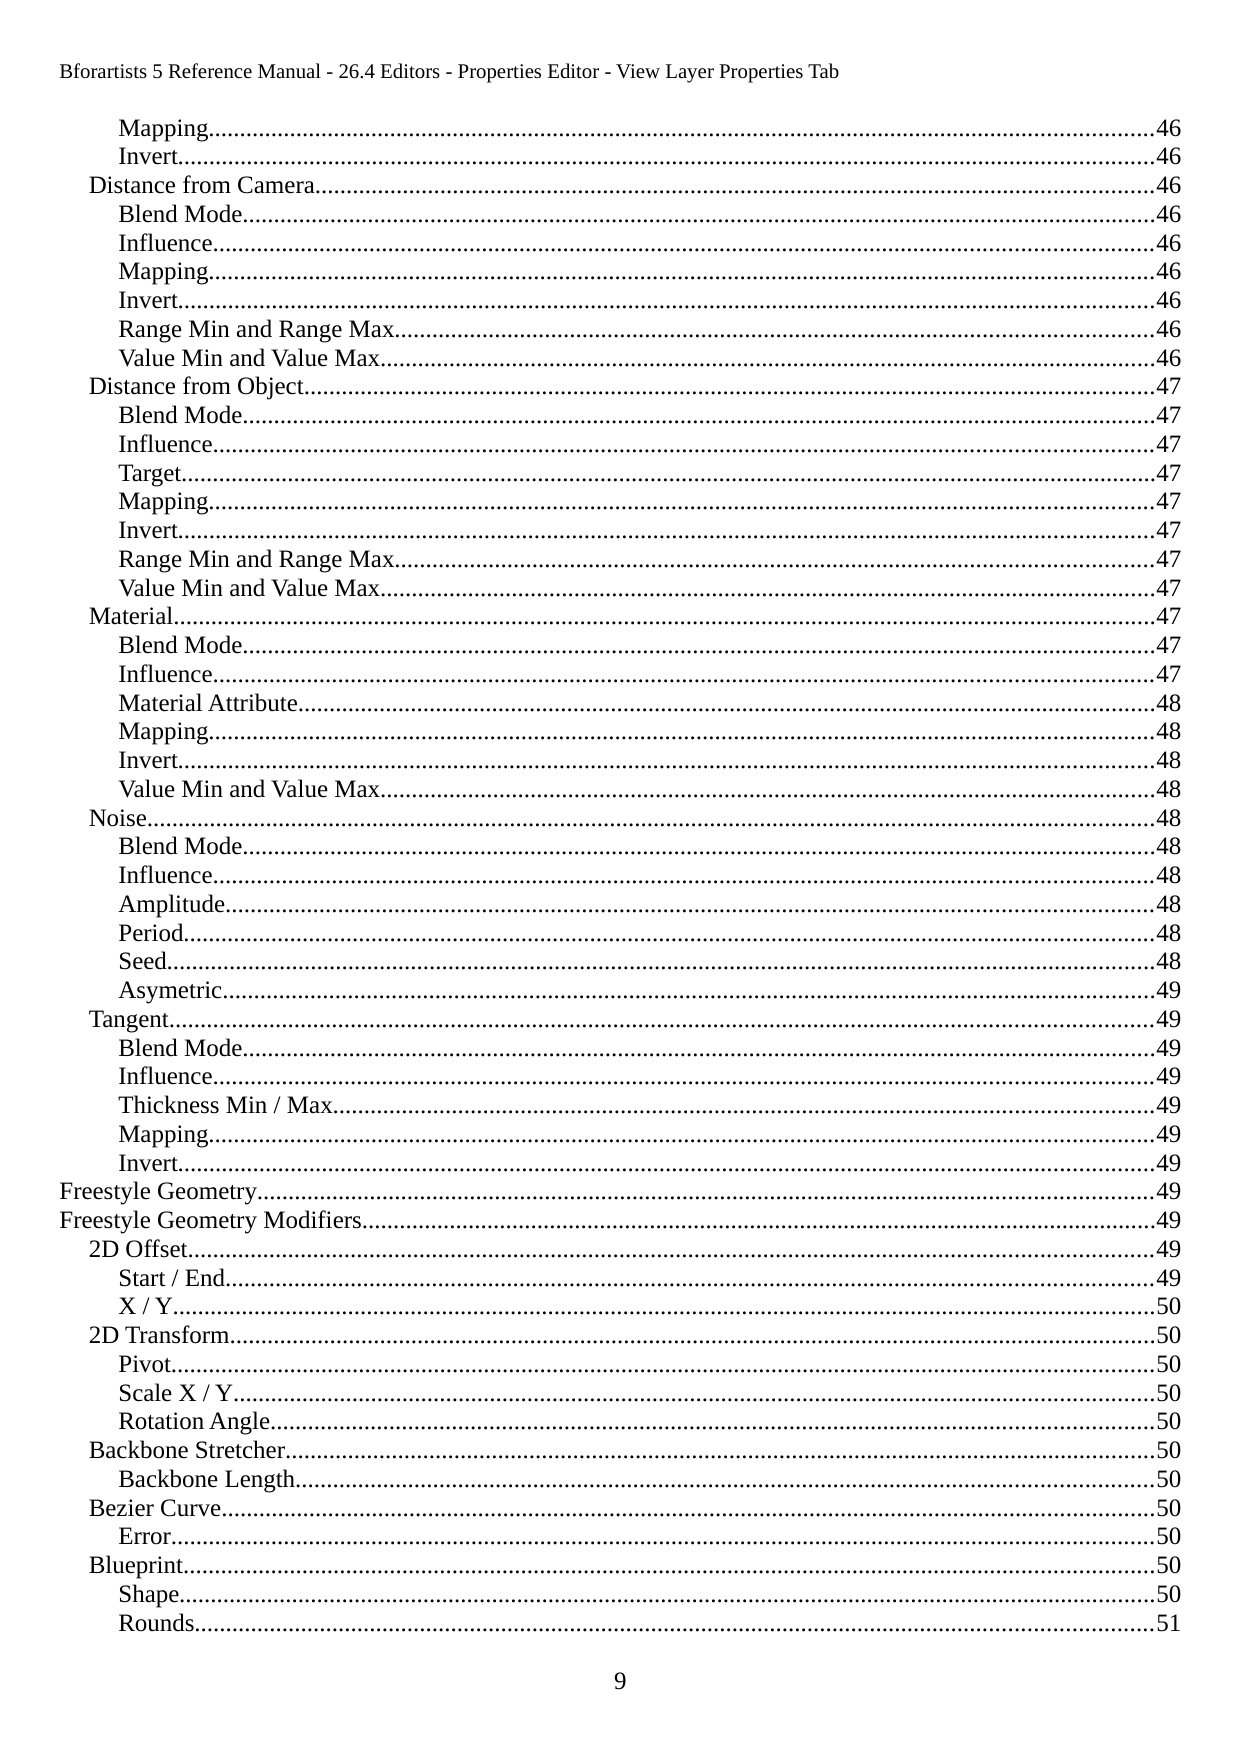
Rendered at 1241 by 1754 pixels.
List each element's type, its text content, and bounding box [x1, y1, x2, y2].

text Range Min and Range Max 47 [118, 544, 1181, 573]
text Blueprint 50 [88, 1550, 1181, 1579]
text Scale X / Y 50 [118, 1378, 1181, 1406]
text Invert 46 [118, 285, 1181, 314]
text Distance from Object 47 [88, 371, 1181, 400]
text Start / End 49 [118, 1263, 1181, 1291]
text Mapping 49 [118, 1119, 1181, 1148]
text Invert 47 [118, 515, 1181, 544]
text Value Min and Value Max 46 [118, 343, 1181, 371]
text Influence 46 [118, 228, 1181, 256]
text Noise 48 [88, 803, 1181, 831]
text Influence 47 [118, 429, 1181, 458]
text Shape 50 [118, 1579, 1181, 1608]
text Distance from Camera 46 [88, 170, 1181, 199]
text Value Min and Value Max 47 [118, 573, 1181, 601]
text Range Min and Range Max 46 [118, 314, 1181, 343]
text Influence 47 [118, 659, 1181, 688]
text Mapping 46 [118, 256, 1181, 285]
text Invert 46 [118, 141, 1181, 170]
text Backbone Stretcher 50 [88, 1435, 1181, 1464]
text Error 50 [118, 1521, 1181, 1550]
text Freestyle Geometry 49 [59, 1176, 1181, 1205]
text Material Attribute 48 [118, 688, 1181, 716]
text Blend Mode 48 [118, 831, 1181, 860]
text Invert 48 [118, 745, 1181, 774]
text 2D Offset 49 [88, 1234, 1181, 1263]
text Mapping 47 [118, 486, 1181, 515]
text Backbone Length 50 [118, 1464, 1181, 1493]
text Rotation Angle 50 [118, 1406, 1181, 1435]
text Blend Mode 46 [118, 199, 1181, 228]
text Rounds 51 [118, 1608, 1181, 1636]
text Pivot 50 [118, 1349, 1181, 1378]
text Period 48 [118, 918, 1181, 946]
text Seed 48 [118, 946, 1181, 975]
text Amplitude 48 [118, 889, 1181, 918]
text Mapping 48 [118, 716, 1181, 745]
text Influence 49 [118, 1061, 1181, 1090]
text Bezier Curve 50 [88, 1493, 1181, 1521]
text Tangent 49 [88, 1004, 1181, 1033]
text Freestyle Geometry Modifiers 49 [59, 1205, 1181, 1234]
text Invert 49 [118, 1148, 1181, 1176]
text Material 47 [88, 601, 1181, 630]
text Asymetric 49 [118, 975, 1181, 1004]
text Thickness Min / Max 49 [118, 1090, 1181, 1119]
text Blend Mode 47 [118, 400, 1181, 429]
text X / Y 50 [118, 1291, 1181, 1320]
text Value Min and Value Max 48 [118, 774, 1181, 803]
text Mapping 46 [118, 113, 1181, 141]
text Target 47 [118, 458, 1181, 486]
text Blend Mode 47 [118, 630, 1181, 659]
text Influence 48 [118, 860, 1181, 889]
text Blend Mode 49 [118, 1033, 1181, 1061]
text 2D Transform 50 [88, 1320, 1181, 1349]
